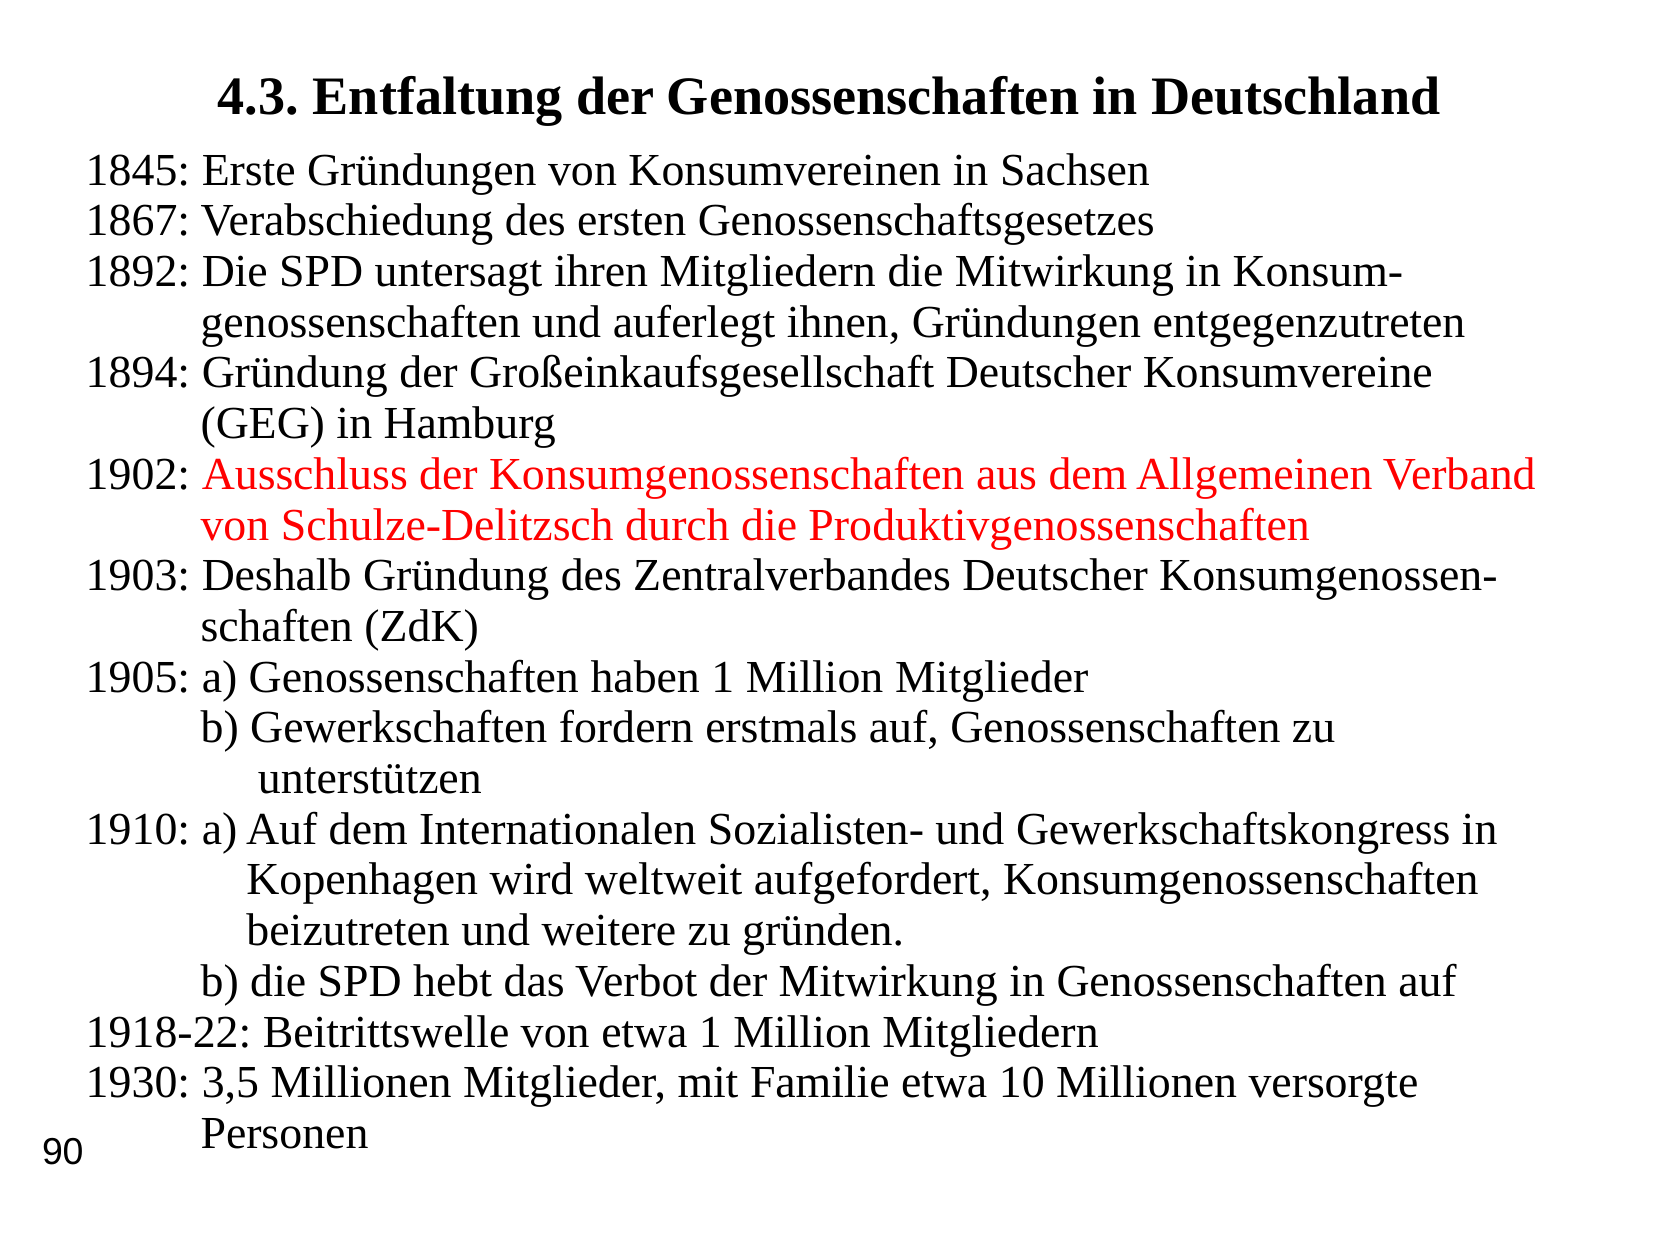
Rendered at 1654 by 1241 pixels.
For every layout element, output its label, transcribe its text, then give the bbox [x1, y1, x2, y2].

text_box [27, 1122, 245, 1193]
text_box 4.3. Entfaltung der Genossenschaften in Deutschland 1845: Erste Gründungen von Konsumvereinen in Sachsen 1867: Verabschiedung des ersten Genossenschaftsgesetzes 1892: Die SPD untersagt ihren Mitgliedern die Mitwirkung in Konsum- genossenschaften und auferlegt ihnen, Gründungen entgegenzutreten 1894: Gründung der Großeinkaufsgesellschaft Deutscher Konsumvereine (GEG) in Hamburg 1902: Ausschluss der Konsumgenossenschaften aus dem Allgemeinen Verband von Schulze-Delitzsch durch die Produktivgenossenschaften 1903: Deshalb Gründung des Zentralverbandes Deutscher Konsumgenossen- schaften (ZdK) 1905: a) Genossenschaften haben 1 Million Mitglieder b) Gewerkschaften fordern erstmals auf, Genossenschaften zu unterstützen 1910: a) Auf dem Internationalen Sozialisten- und Gewerkschaftskongress in Kopenhagen wird weltweit aufgefordert, Konsumgenossenschaften beizutreten und weitere zu gründen. b) die SPD hebt das Verbot der Mitwirkung in Genossenschaften auf 1918-22: Beitrittswelle von etwa 1 Million Mitgliedern 1930: 3,5 Millionen Mitglieder, mit Familie etwa 10 Millionen versorgte Personen [70, 59, 1589, 1167]
